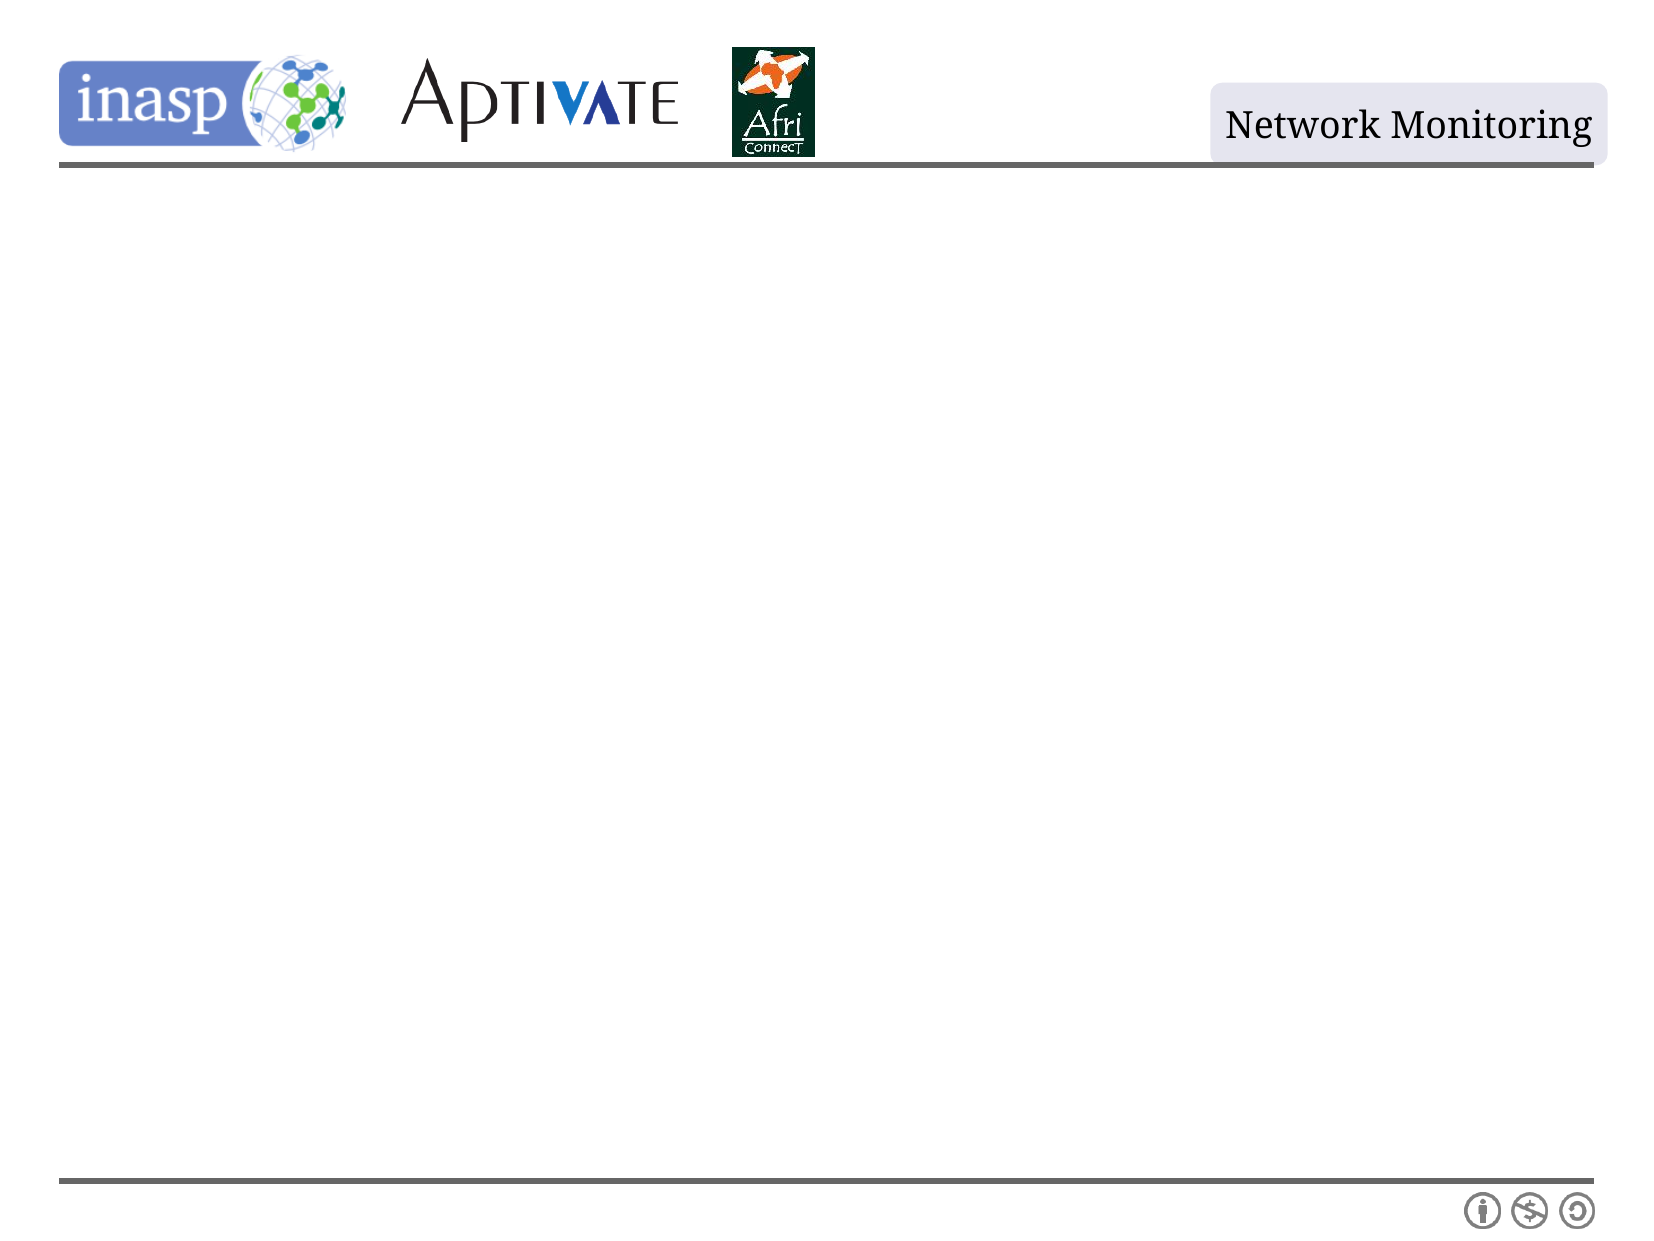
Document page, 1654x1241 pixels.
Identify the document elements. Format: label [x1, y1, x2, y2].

picture [1464, 1192, 1501, 1229]
picture [1559, 1192, 1595, 1229]
picture [59, 47, 355, 160]
picture [732, 47, 815, 157]
picture [401, 58, 678, 142]
picture [1511, 1192, 1548, 1229]
